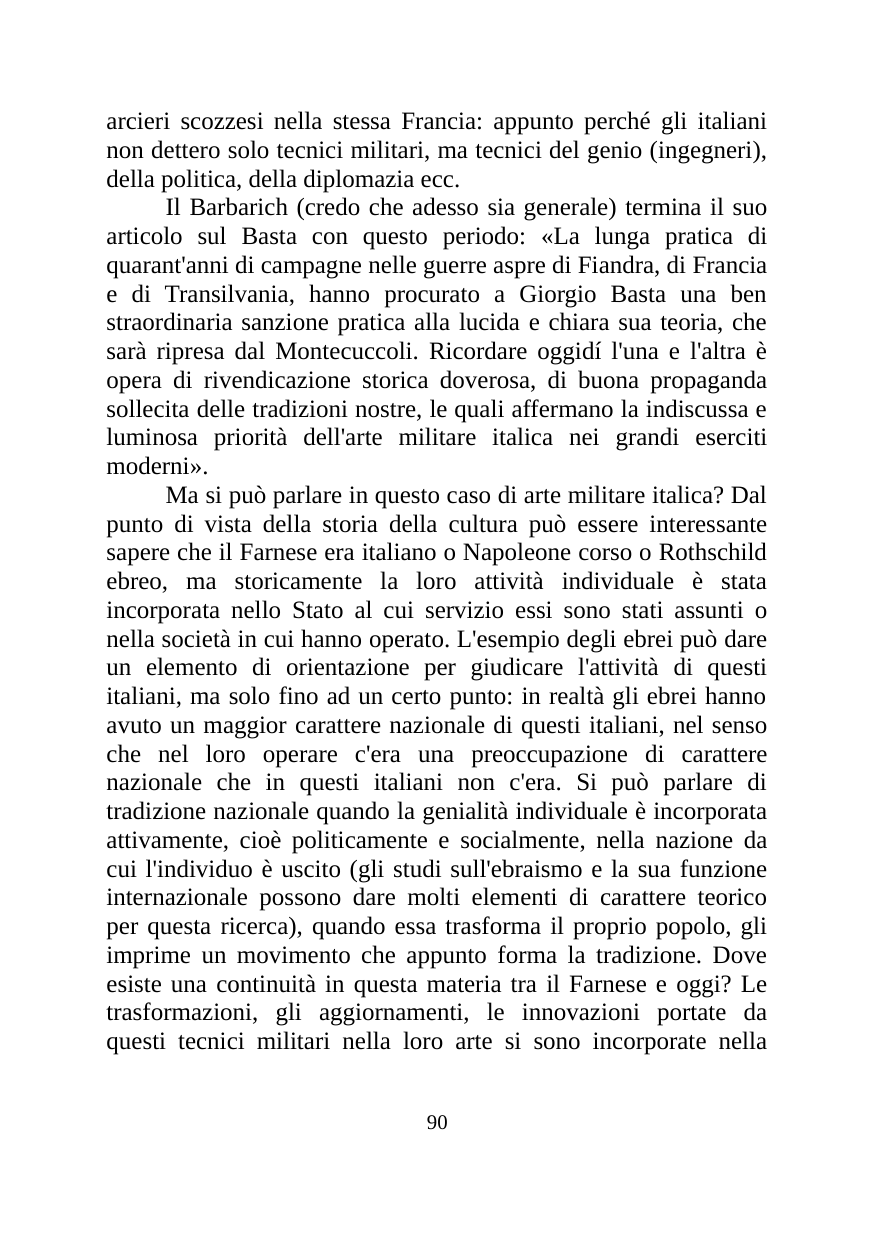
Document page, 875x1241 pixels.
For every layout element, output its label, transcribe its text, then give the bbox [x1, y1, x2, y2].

text arcieri scozzesi nella stessa Francia: appunto perché gli italiani non dettero solo tecnici militari, ma tecnici del genio (ingegneri), della politica, della diplomazia ecc. [106, 106, 768, 192]
text Ma si può parlare in questo caso di arte militare italica? Dal punto di vista della storia della cultura può essere interessante sapere che il Farnese era italiano o Napoleone corso o Rothschild ebreo, ma storicamente la loro attività individuale è stata incorporata nello Stato al cui servizio essi sono stati assunti o nella società in cui hanno operato. L'esempio degli ebrei può dare un elemento di orientazione per giudicare l'attività di questi italiani, ma solo fino ad un certo punto: in realtà gli ebrei hanno avuto un maggior carattere nazionale di questi italiani, nel senso che nel loro operare c'era una preoccupazione di carattere nazionale che in questi italiani non c'era. Si può parlare di tradizione nazionale quando la genialità individuale è incorporata attivamente, cioè politicamente e socialmente, nella nazione da cui l'individuo è uscito (gli studi sull'ebraismo e la sua funzione internazionale possono dare molti elementi di carattere teorico per questa ricerca), quando essa trasforma il proprio popolo, gli imprime un movimento che appunto forma la tradizione. Dove esiste una continuità in questa materia tra il Farnese e oggi? Le trasformazioni, gli aggiornamenti, le innovazioni portate da questi tecnici militari nella loro arte si sono incorporate nella [106, 480, 768, 1055]
text Il Barbarich (credo che adesso sia generale) termina il suo articolo sul Basta con questo periodo: «La lunga pratica di quarant'anni di campagne nelle guerre aspre di Fiandra, di Francia e di Transilvania, hanno procurato a Giorgio Basta una ben straordinaria sanzione pratica alla lucida e chiara sua teoria, che sarà ripresa dal Montecuccoli. Ricordare oggidí l'una e l'altra è opera di rivendicazione storica doverosa, di buona propaganda sollecita delle tradizioni nostre, le quali affermano la indiscussa e luminosa priorità dell'arte militare italica nei grandi eserciti moderni». [106, 192, 768, 480]
